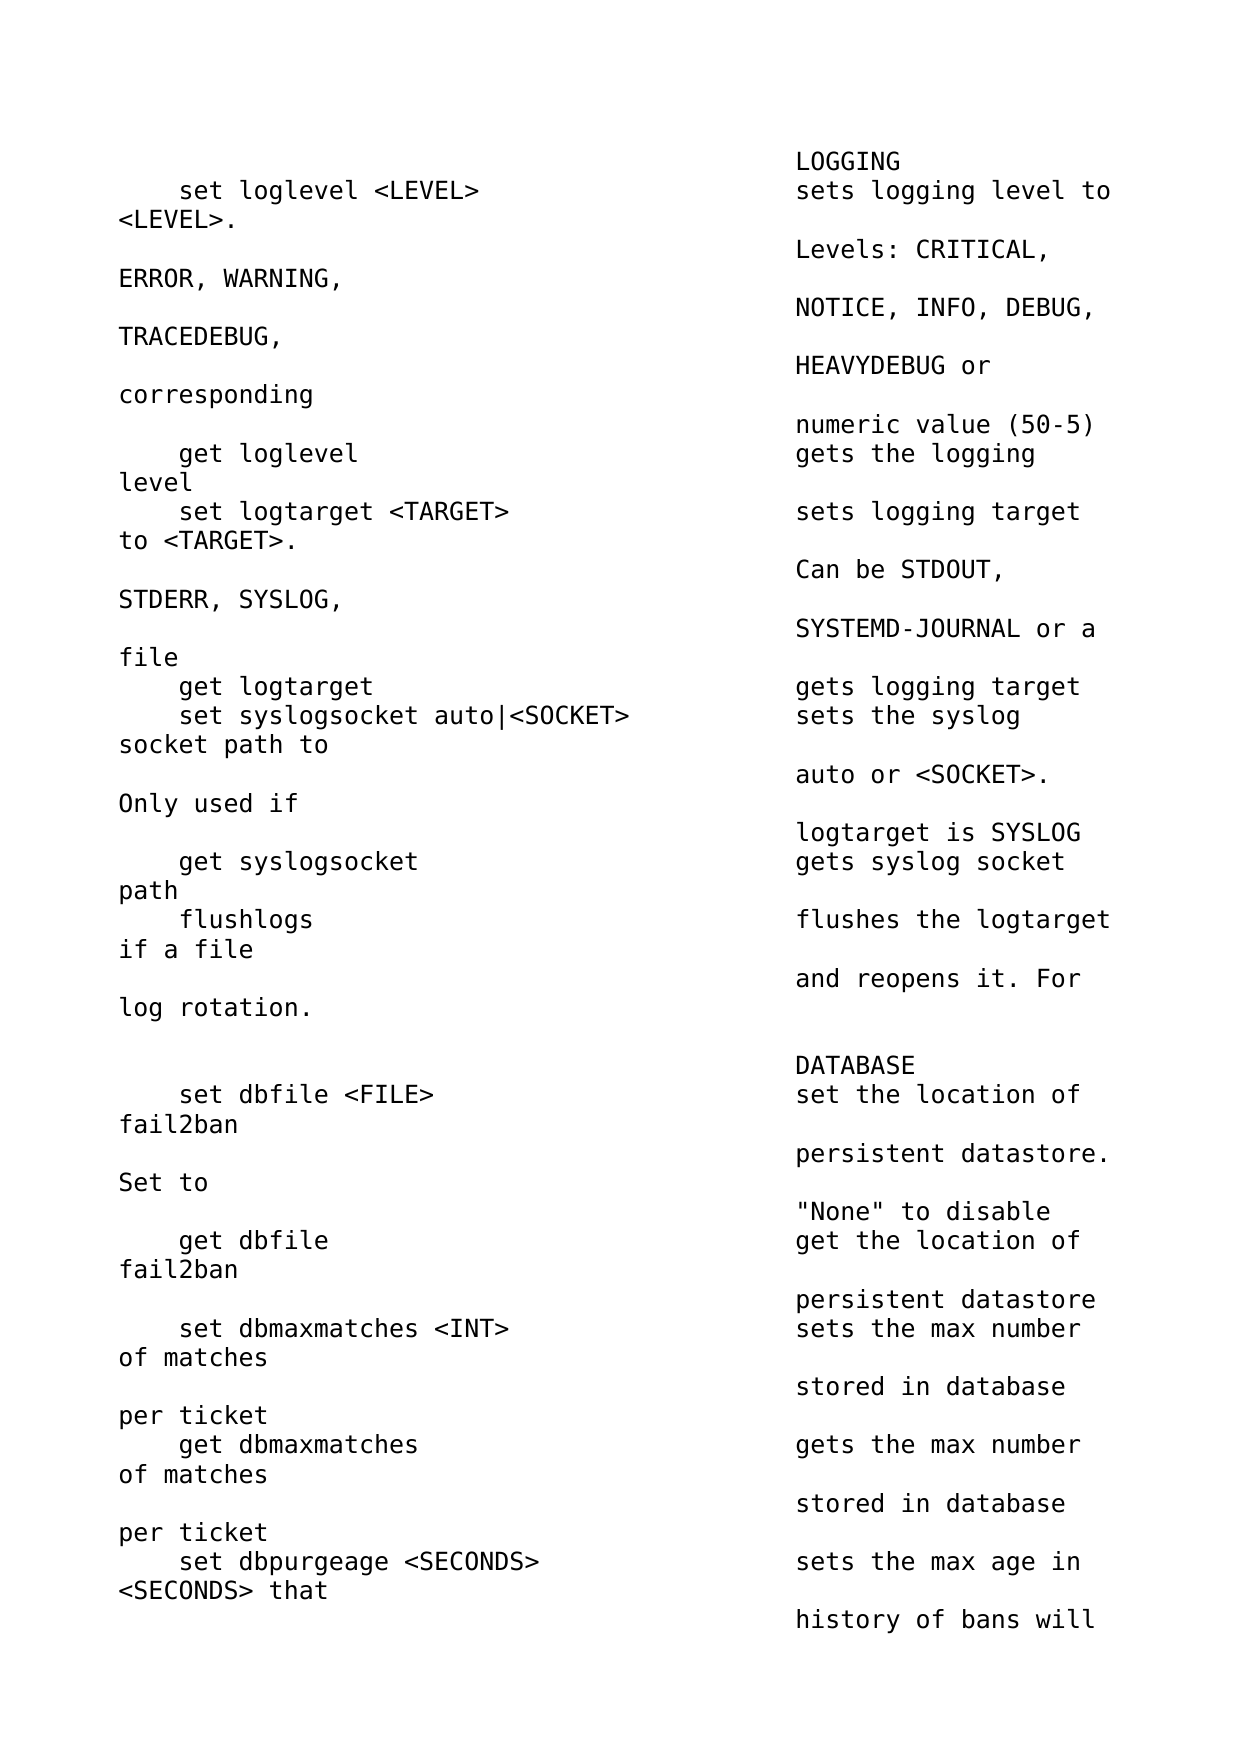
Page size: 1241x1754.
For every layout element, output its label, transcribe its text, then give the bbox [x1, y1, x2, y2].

text LOGGING set loglevel <LEVEL> sets logging level to <LEVEL>. Levels: CRITICAL, ERROR, WARNING, NOTICE, INFO, DEBUG, TRACEDEBUG, HEAVYDEBUG or corresponding numeric value (50-5) get loglevel gets the logging level set logtarget <TARGET> sets logging target to <TARGET>. Can be STDOUT, STDERR, SYSLOG, SYSTEMD-JOURNAL or a file get logtarget gets logging target set syslogsocket auto|<SOCKET> sets the syslog socket path to auto or <SOCKET>. Only used if logtarget is SYSLOG get syslogsocket gets syslog socket path flushlogs flushes the logtarget if a file and reopens it. For log rotation. DATABASE set dbfile <FILE> set the location of fail2ban persistent datastore. Set to "None" to disable get dbfile get the location of fail2ban persistent datastore set dbmaxmatches <INT> sets the max number of matches stored in database per ticket get dbmaxmatches gets the max number of matches stored in database per ticket set dbpurgeage <SECONDS> sets the max age in <SECONDS> that history of bans will [118, 118, 1122, 1635]
